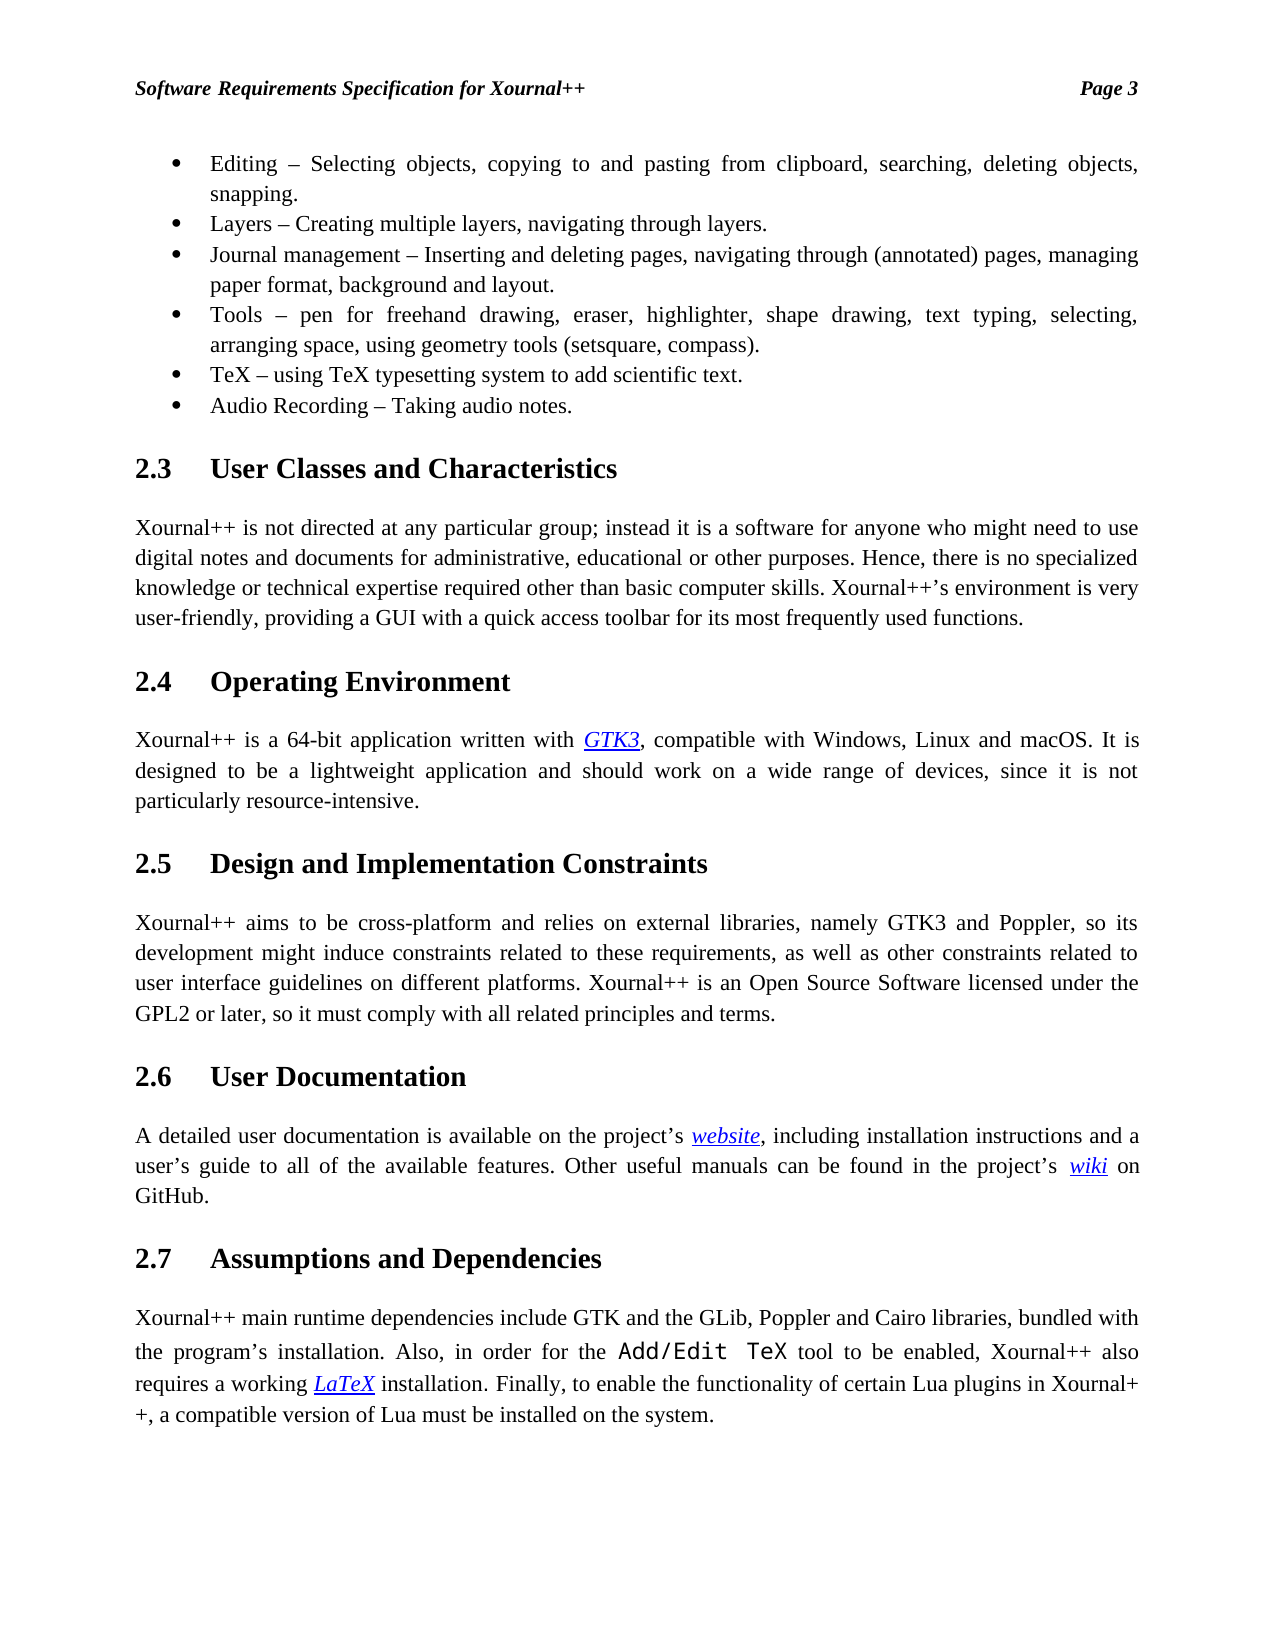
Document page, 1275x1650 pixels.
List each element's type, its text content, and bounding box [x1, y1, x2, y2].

subtitle Operating Environment [135, 664, 1140, 697]
text Xournal++ is a 64-bit application written with GTK3, compatible with Windows, Linux and macOS. It is designed to be a lightweight application and should work on a wide range of devices, since it is not particularly resource-intensive. [135, 726, 1140, 813]
text Xournal++ aims to be cross-platform and relies on external libraries, namely GTK3 and Poppler, so its development might induce constraints related to these requirements, as well as other constraints related to user interface guidelines on different platforms. Xournal++ is an Open Source Software licensed under the GPL2 or later, so it must comply with all related principles and terms. [135, 909, 1140, 1026]
list Layers – Creating multiple layers, navigating through layers. [172, 210, 1140, 237]
list Tools – pen for freehand drawing, eraser, highlighter, shape drawing, text typing, selecting, arranging space, using geometry tools (setsquare, compass). [172, 301, 1140, 358]
text A detailed user documentation is available on the project’s website, including installation instructions and a user’s guide to all of the available features. Other useful manuals can be found in the project’s wiki on GitHub. [135, 1122, 1140, 1208]
subtitle Assumptions and Dependencies [135, 1241, 1140, 1275]
subtitle Design and Implementation Constraints [135, 846, 1140, 880]
list TeX – using TeX typesetting system to add scientific text. [172, 361, 1140, 388]
subtitle User Documentation [135, 1059, 1140, 1092]
list Journal management – Inserting and deleting pages, navigating through (annotated) pages, managing paper format, background and layout. [172, 241, 1140, 297]
list Audio Recording – Taking audio notes. [172, 392, 1140, 418]
text Xournal++ is not directed at any particular group; instead it is a software for anyone who might need to use digital notes and documents for administrative, educational or other purposes. Hence, there is no specialized knowledge or technical expertise required other than basic computer skills. Xournal++’s environment is very user-friendly, providing a GUI with a quick access toolbar for its most frequently used functions. [135, 514, 1140, 631]
text Xournal++ main runtime dependencies include GTK and the GLib, Poppler and Cairo libraries, bundled with the program’s installation. Also, in order for the Add/Edit TeX tool to be enabled, Xournal++ also requires a working LaTeX installation. Finally, to enable the functionality of certain Lua plugins in Xournal++, a compatible version of Lua must be installed on the system. [135, 1304, 1140, 1427]
subtitle User Classes and Characteristics [135, 451, 1140, 484]
list Editing – Selecting objects, copying to and pasting from clipboard, searching, deleting objects, snapping. [172, 150, 1140, 207]
